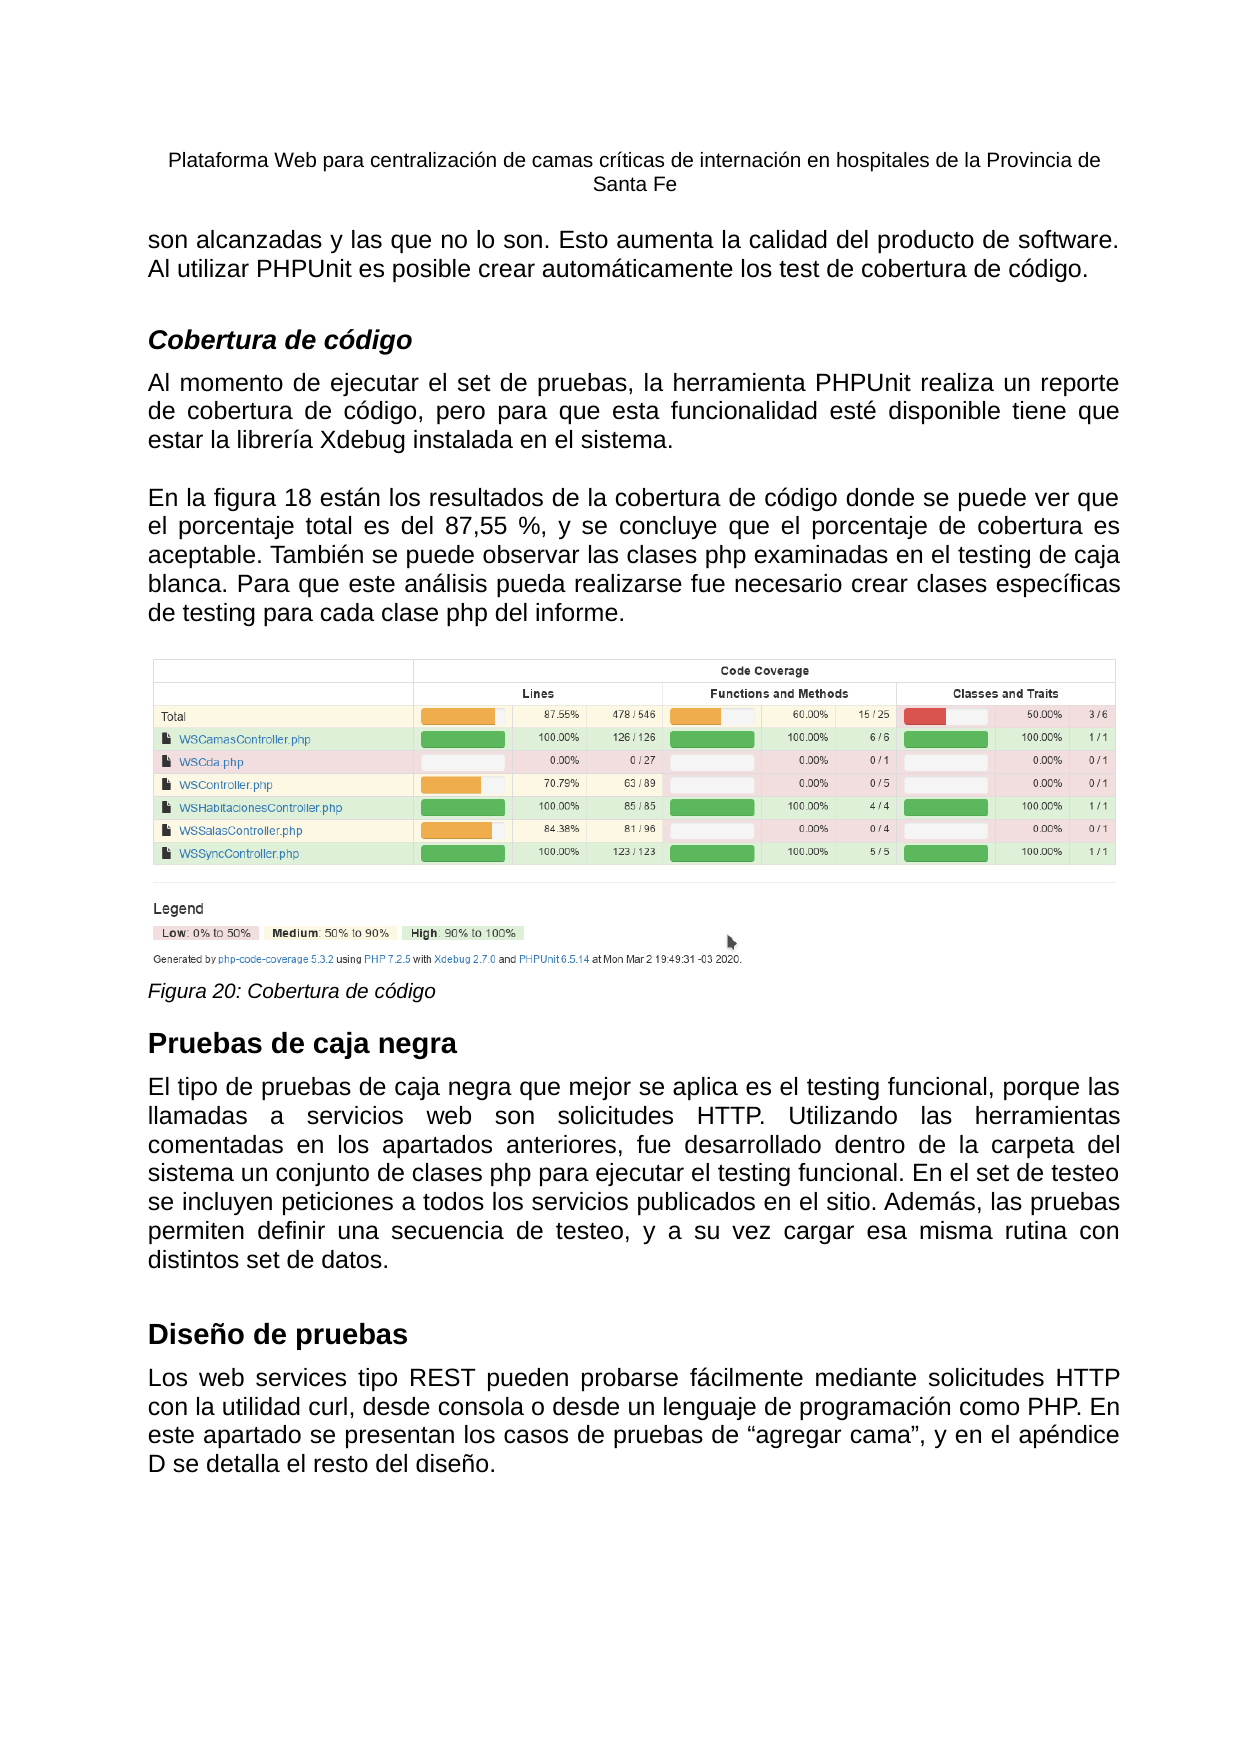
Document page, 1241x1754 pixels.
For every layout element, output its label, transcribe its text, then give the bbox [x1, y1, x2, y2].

subtitle [148, 638, 1122, 650]
picture [147, 650, 1123, 975]
text Al momento de ejecutar el set de pruebas, la herramienta PHPUnit realiza un reporte de cobertura de código, pero para que esta funcionalidad esté disponible tiene que estar la librería Xdebug instalada en el sistema. [148, 367, 1122, 454]
text Figura 20: Cobertura de código [148, 975, 1122, 1002]
text Los web services tipo REST pueden probarse fácilmente mediante solicitudes HTTP con la utilidad curl, desde consola o desde un lenguaje de programación como PHP. En este apartado se presentan los casos de pruebas de “agregar cama”, y en el apéndice D se detalla el resto del diseño. [148, 1363, 1122, 1478]
subtitle Pruebas de caja negra [148, 1002, 1122, 1060]
text son alcanzadas y las que no lo son. Esto aumenta la calidad del producto de software. Al utilizar PHPUnit es posible crear automáticamente los test de cobertura de código. [148, 225, 1122, 282]
subtitle Cobertura de código [148, 324, 1122, 355]
subtitle Diseño de pruebas [148, 1317, 1122, 1350]
text El tipo de pruebas de caja negra que mejor se aplica es el testing funcional, porque las llamadas a servicios web son solicitudes HTTP. Utilizando las herramientas comentadas en los apartados anteriores, fue desarrollado dentro de la carpeta del sistema un conjunto de clases php para ejecutar el testing funcional. En el set de testeo se incluyen peticiones a todos los servicios publicados en el sitio. Además, las pruebas permiten definir una secuencia de testeo, y a su vez cargar esa misma rutina con distintos set de datos. [148, 1072, 1122, 1273]
text En la figura 18 están los resultados de la cobertura de código donde se puede ver que el porcentaje total es del 87,55 %, y se concluye que el porcentaje de cobertura es aceptable. También se puede observar las clases php examinadas en el testing de caja blanca. Para que este análisis pueda realizarse fue necesario crear clases específicas de testing para cada clase php del informe. [148, 482, 1122, 626]
